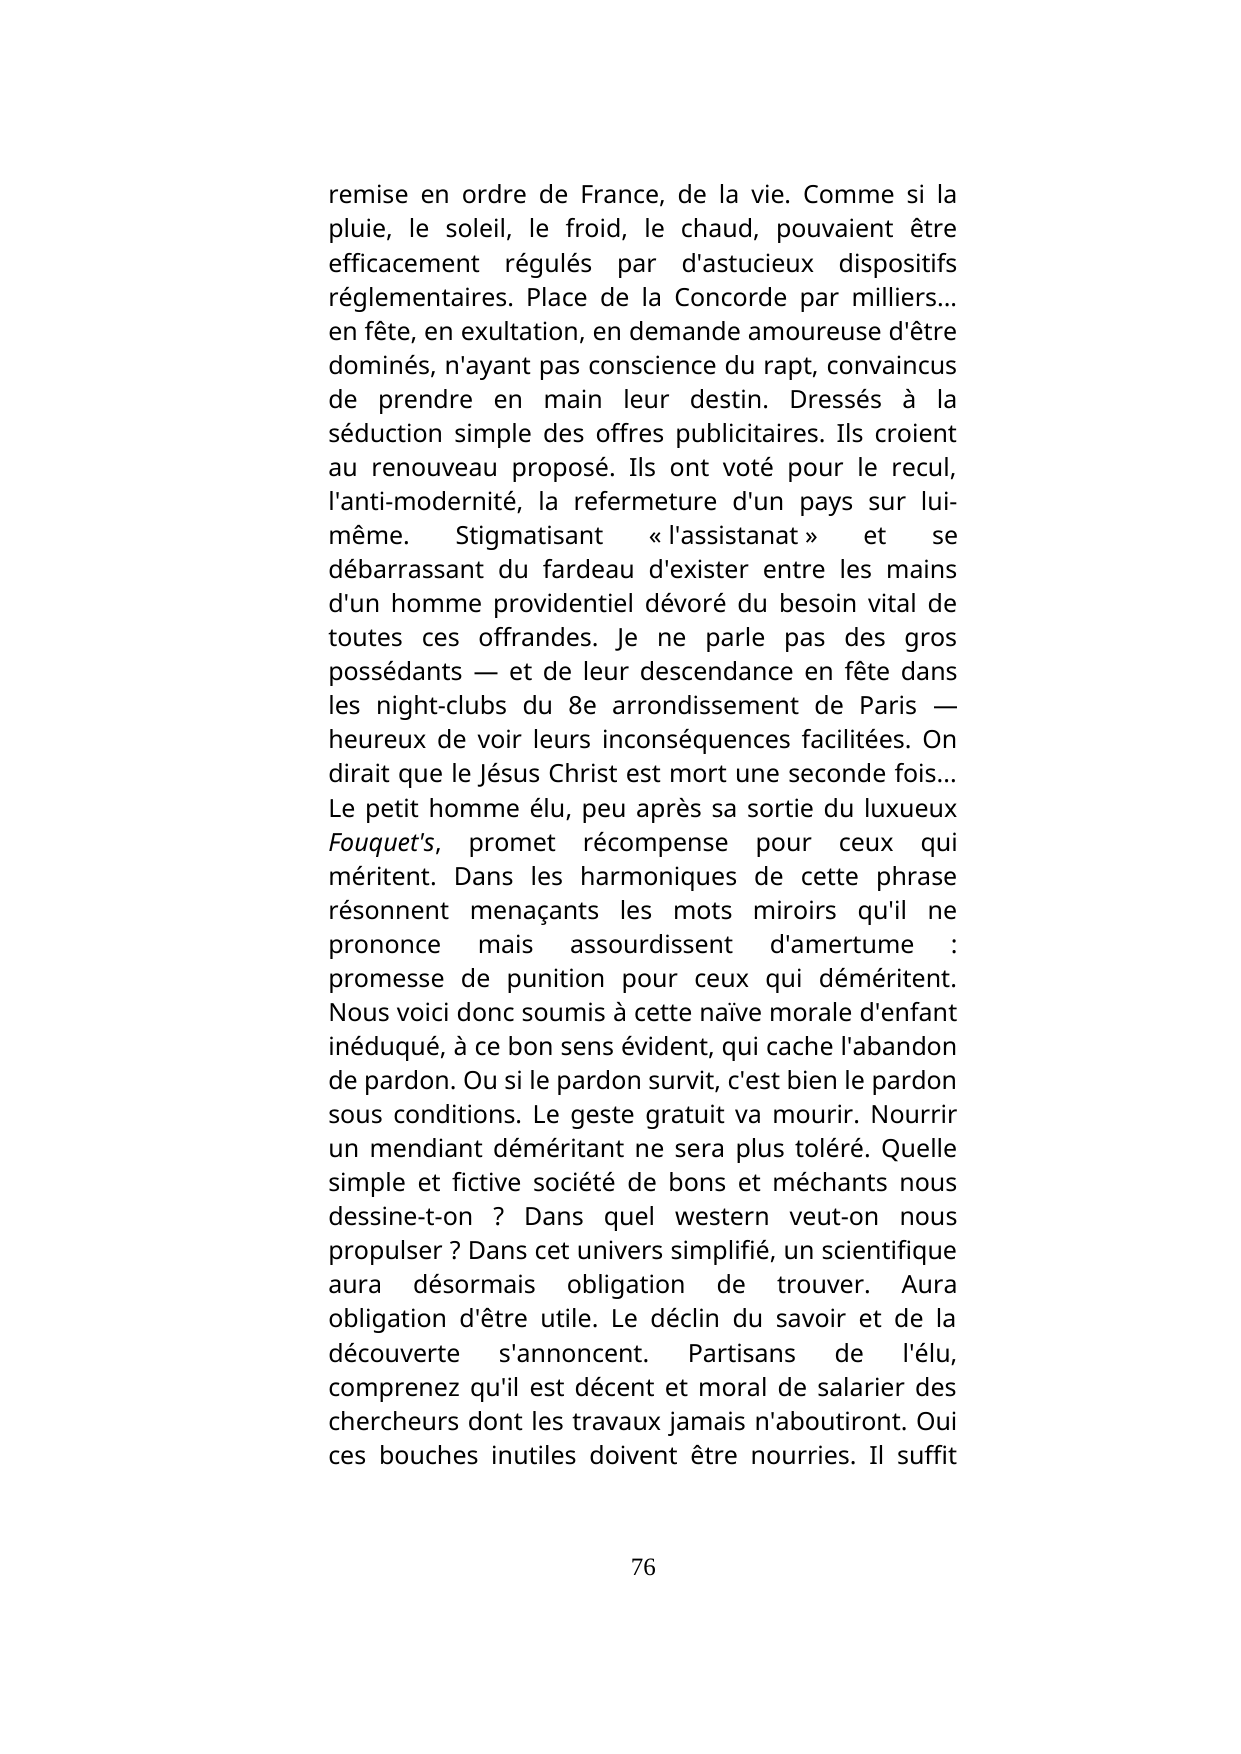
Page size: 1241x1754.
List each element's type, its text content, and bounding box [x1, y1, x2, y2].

text remise en ordre de France, de la vie. Comme si la pluie, le soleil, le froid, le chaud, pouvaient être efficacement régulés par d'astucieux dispositifs réglementaires. Place de la Concorde par milliers... en fête, en exultation, en demande amoureuse d'être dominés, n'ayant pas conscience du rapt, convaincus de prendre en main leur destin. Dressés à la séduction simple des offres publicitaires. Ils croient au renouveau proposé. Ils ont voté pour le recul, l'anti-modernité, la refermeture d'un pays sur lui-même. Stigmatisant « l'assistanat » et se débarrassant du fardeau d'exister entre les mains d'un homme providentiel dévoré du besoin vital de toutes ces offrandes. Je ne parle pas des gros possédants — et de leur descendance en fête dans les night-clubs du 8e arrondissement de Paris — heureux de voir leurs inconséquences facilitées. On dirait que le Jésus Christ est mort une seconde fois... Le petit homme élu, peu après sa sortie du luxueux Fouquet's, promet récompense pour ceux qui méritent. Dans les harmoniques de cette phrase résonnent menaçants les mots miroirs qu'il ne prononce mais assourdissent d'amertume : promesse de punition pour ceux qui déméritent. Nous voici donc soumis à cette naïve morale d'enfant inéduqué, à ce bon sens évident, qui cache l'abandon de pardon. Ou si le pardon survit, c'est bien le pardon sous conditions. Le geste gratuit va mourir. Nourrir un mendiant déméritant ne sera plus toléré. Quelle simple et fictive société de bons et méchants nous dessine-t-on ? Dans quel western veut-on nous propulser ? Dans cet univers simplifié, un scientifique aura désormais obligation de trouver. Aura obligation d'être utile. Le déclin du savoir et de la découverte s'annoncent. Partisans de l'élu, comprenez qu'il est décent et moral de salarier des chercheurs dont les travaux jamais n'aboutiront. Oui ces bouches inutiles doivent être nourries. Il suffit [328, 177, 958, 1471]
